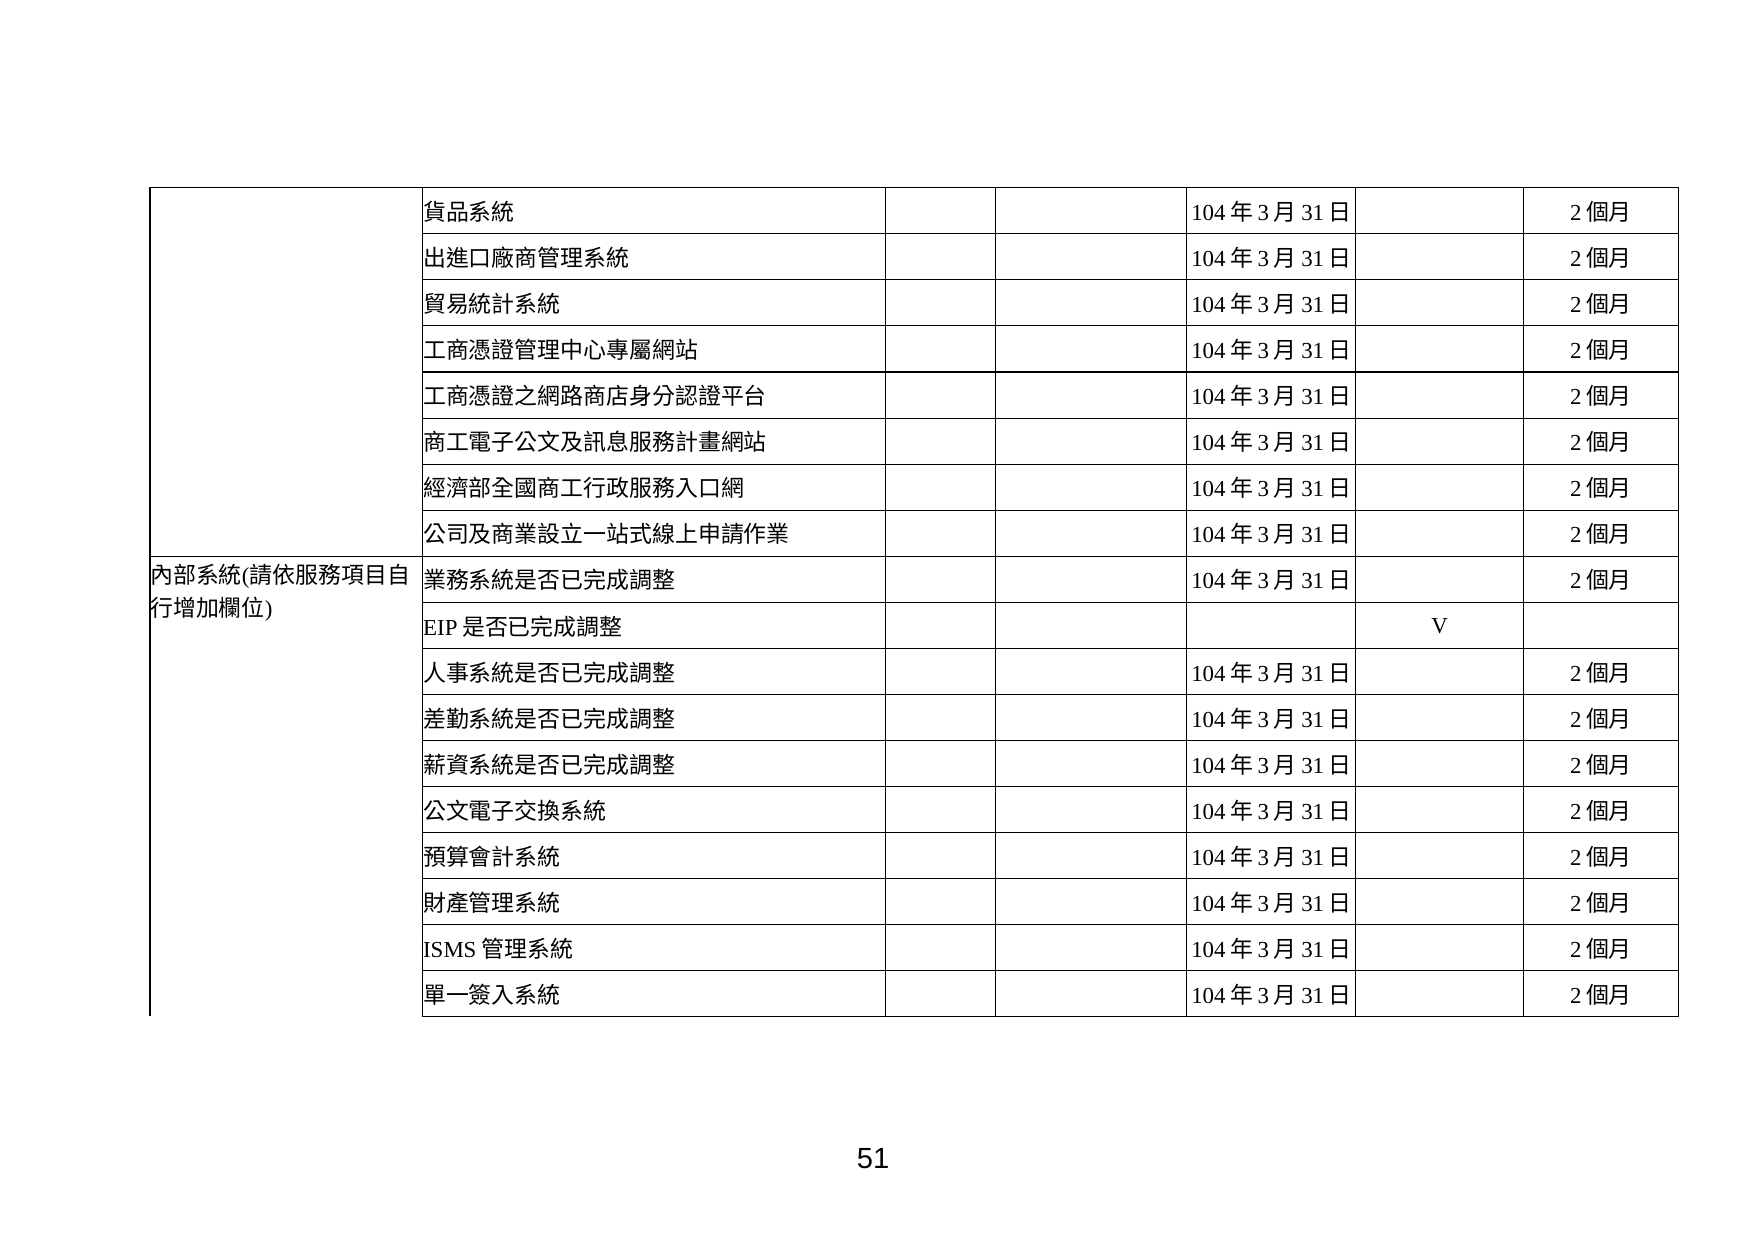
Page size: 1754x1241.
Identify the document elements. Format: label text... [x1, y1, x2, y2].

table_cell [1356, 234, 1523, 279]
table_cell [886, 557, 995, 602]
table_cell EIP是否已完成調整 [423, 603, 885, 648]
table_cell 104年3月31日 [1187, 557, 1355, 602]
table_cell 104年3月31日 [1187, 787, 1355, 832]
table_cell 差勤系統是否已完成調整 [423, 695, 885, 740]
table_cell [886, 234, 995, 279]
table_cell 2個月 [1524, 741, 1678, 786]
table_cell 內部系統(請依服務項目自行增加欄位) [151, 557, 422, 1016]
table_cell [886, 373, 995, 417]
table_cell 經濟部全國商工行政服務入口網 [423, 465, 885, 509]
table_cell [996, 741, 1186, 786]
table_cell 2個月 [1524, 373, 1678, 417]
table_cell [886, 741, 995, 786]
table_cell 人事系統是否已完成調整 [423, 649, 885, 694]
table_cell 2個月 [1524, 879, 1678, 924]
table_cell 2個月 [1524, 234, 1678, 279]
table_cell 單一簽入系統 [423, 971, 885, 1016]
table_cell [886, 879, 995, 924]
table_cell 2個月 [1524, 326, 1678, 371]
table_cell 104年3月31日 [1187, 971, 1355, 1016]
table_cell [886, 511, 995, 556]
table_cell [151, 188, 422, 556]
table_cell 預算會計系統 [423, 833, 885, 878]
table_cell 104年3月31日 [1187, 511, 1355, 556]
table_cell [996, 879, 1186, 924]
table_cell [996, 280, 1186, 325]
table_cell [886, 833, 995, 878]
table_cell [886, 419, 995, 463]
table_cell 薪資系統是否已完成調整 [423, 741, 885, 786]
table_cell 104年3月31日 [1187, 326, 1355, 371]
table_cell 工商憑證管理中心專屬網站 [423, 326, 885, 371]
table_cell [1524, 603, 1678, 648]
table_cell [1356, 511, 1523, 556]
table_cell [886, 326, 995, 371]
table_cell 2個月 [1524, 188, 1678, 233]
table_cell 104年3月31日 [1187, 373, 1355, 417]
table_cell 2個月 [1524, 787, 1678, 832]
table_cell 2個月 [1524, 557, 1678, 602]
table_cell 業務系統是否已完成調整 [423, 557, 885, 602]
table_cell 公文電子交換系統 [423, 787, 885, 832]
table_cell [886, 649, 995, 694]
table_cell 出進口廠商管理系統 [423, 234, 885, 279]
table_cell 財產管理系統 [423, 879, 885, 924]
table_cell [886, 603, 995, 648]
table_cell [996, 373, 1186, 417]
table_cell [996, 971, 1186, 1016]
table_cell [996, 925, 1186, 970]
table_cell [1356, 925, 1523, 970]
table_cell 貨品系統 [423, 188, 885, 233]
table_cell [886, 280, 995, 325]
table_cell 公司及商業設立一站式線上申請作業 [423, 511, 885, 556]
table_cell [996, 419, 1186, 463]
table_cell 104年3月31日 [1187, 879, 1355, 924]
table_cell 104年3月31日 [1187, 465, 1355, 509]
table_cell [1356, 741, 1523, 786]
table_cell [886, 971, 995, 1016]
table_cell [1356, 695, 1523, 740]
table_cell ISMS管理系統 [423, 925, 885, 970]
table_cell 2個月 [1524, 925, 1678, 970]
table_cell [996, 326, 1186, 371]
table_cell [1187, 603, 1355, 648]
table_cell 104年3月31日 [1187, 741, 1355, 786]
table_cell [886, 465, 995, 509]
table_cell [996, 188, 1186, 233]
table_cell [1356, 373, 1523, 417]
table_cell 104年3月31日 [1187, 280, 1355, 325]
table_cell [996, 649, 1186, 694]
table_cell 2個月 [1524, 419, 1678, 463]
table_cell [1356, 971, 1523, 1016]
table_cell 104年3月31日 [1187, 833, 1355, 878]
table_cell [886, 787, 995, 832]
table_cell [996, 234, 1186, 279]
table_cell [886, 695, 995, 740]
table_cell [886, 188, 995, 233]
table_cell [996, 511, 1186, 556]
table_cell [996, 833, 1186, 878]
table_cell [1356, 465, 1523, 509]
table_cell [886, 925, 995, 970]
table_cell 貿易統計系統 [423, 280, 885, 325]
table_cell [1356, 419, 1523, 463]
table_cell 104年3月31日 [1187, 649, 1355, 694]
table_cell [1356, 188, 1523, 233]
table_cell [996, 603, 1186, 648]
table_cell 104年3月31日 [1187, 925, 1355, 970]
table_cell 商工電子公文及訊息服務計畫網站 [423, 419, 885, 463]
table_cell [1356, 557, 1523, 602]
table_cell [996, 557, 1186, 602]
table_cell V [1356, 603, 1523, 648]
table_cell [1356, 879, 1523, 924]
table_cell 104年3月31日 [1187, 234, 1355, 279]
table_cell 2個月 [1524, 649, 1678, 694]
table_cell 2個月 [1524, 833, 1678, 878]
table_cell [1356, 649, 1523, 694]
table_cell 工商憑證之網路商店身分認證平台 [423, 373, 885, 417]
table_cell [996, 465, 1186, 509]
table_cell 104年3月31日 [1187, 188, 1355, 233]
table_cell 2個月 [1524, 465, 1678, 509]
table_cell [996, 695, 1186, 740]
table_cell 104年3月31日 [1187, 419, 1355, 463]
table_cell [1356, 787, 1523, 832]
table_cell [1356, 833, 1523, 878]
table_cell [996, 787, 1186, 832]
table_cell 2個月 [1524, 511, 1678, 556]
table_cell [1356, 280, 1523, 325]
table_cell [1356, 326, 1523, 371]
table_cell 104年3月31日 [1187, 695, 1355, 740]
table_cell 2個月 [1524, 280, 1678, 325]
table_cell 2個月 [1524, 971, 1678, 1016]
table_cell 2個月 [1524, 695, 1678, 740]
